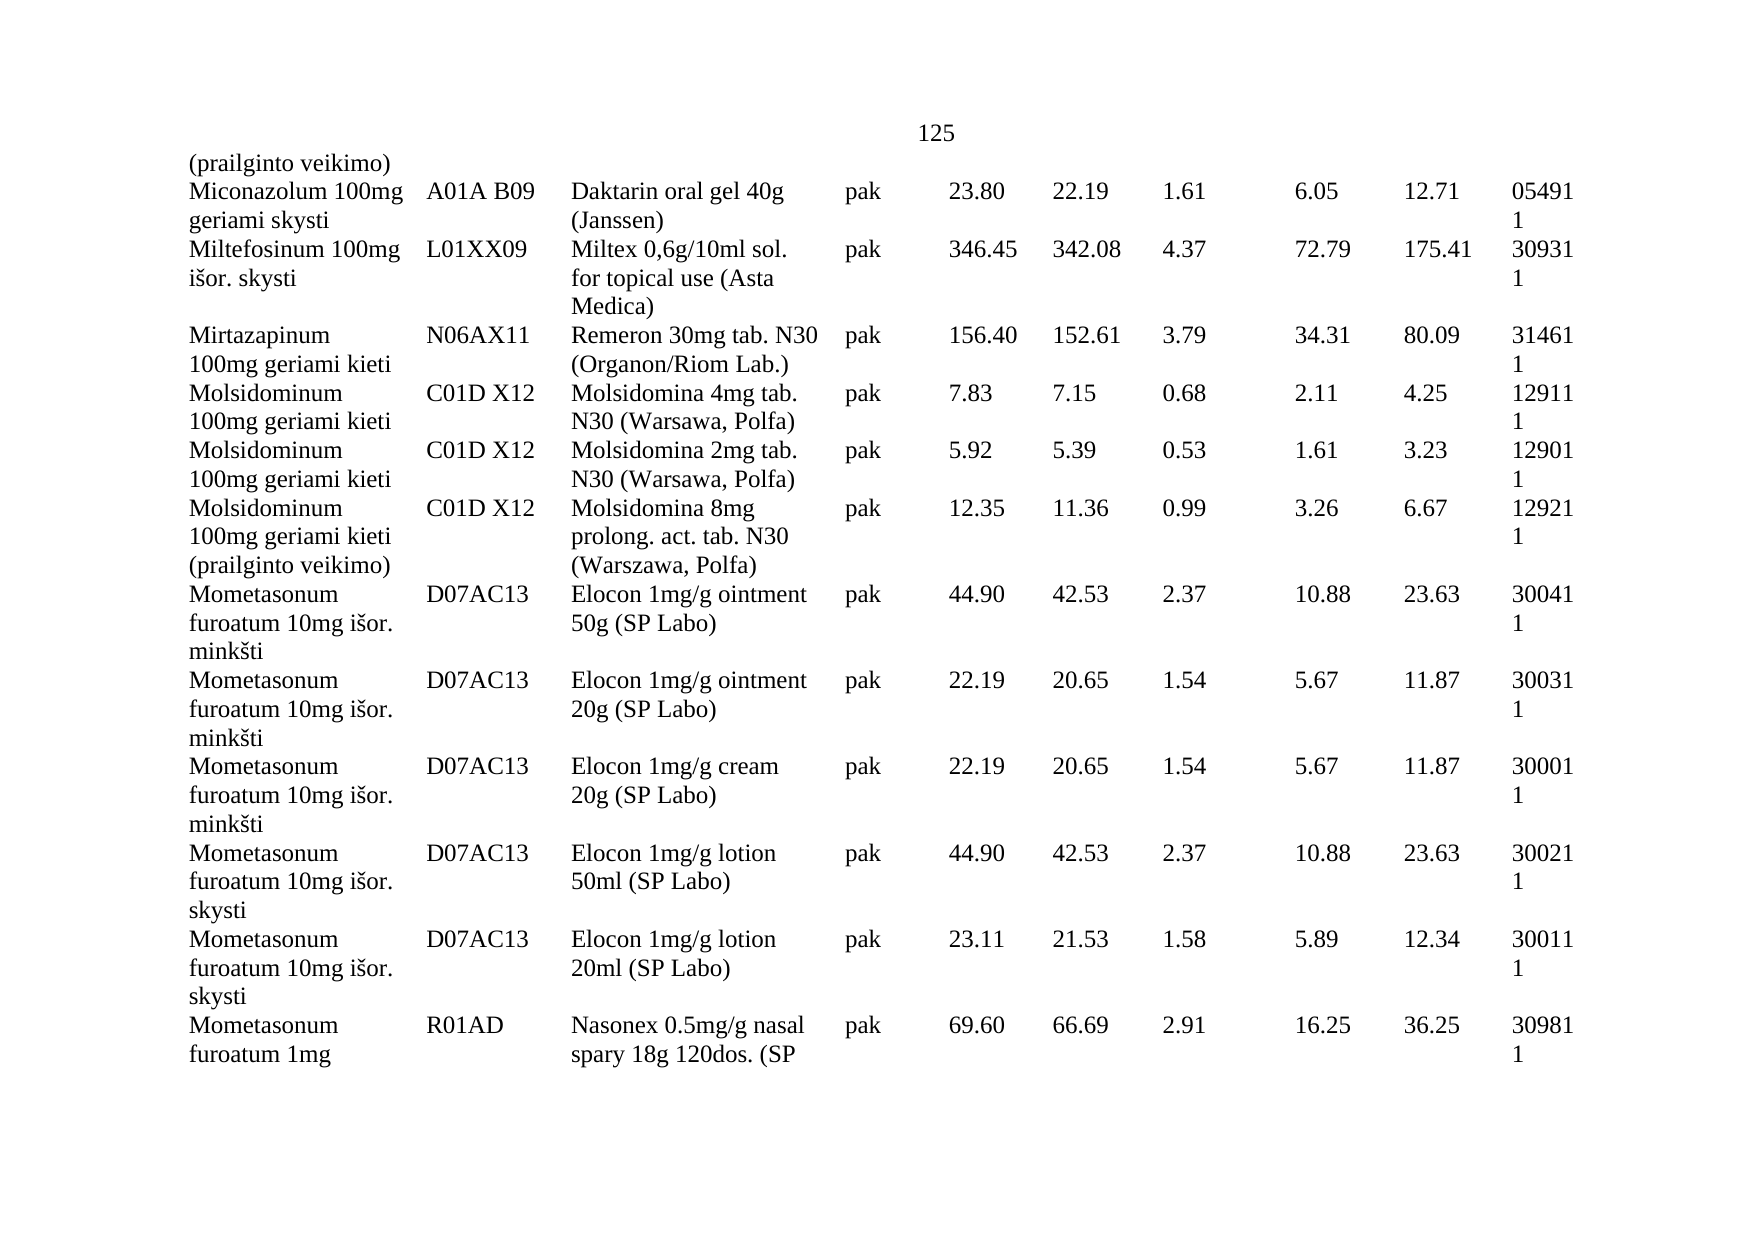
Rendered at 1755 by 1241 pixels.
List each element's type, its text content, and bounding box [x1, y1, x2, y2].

table_cell Mometasonum furoatum 10mg išor. minkšti [177, 665, 415, 751]
table_cell [1589, 579, 1595, 665]
table_cell [1589, 1010, 1595, 1068]
table_cell Mometasonum furoatum 1mg [177, 1010, 415, 1068]
table_cell Mometasonum furoatum 10mg išor. skysti [177, 838, 415, 924]
table_cell Daktarin oral gel 40g (Janssen) [560, 176, 833, 234]
table_cell C01D X12 [415, 493, 559, 579]
table_cell Elocon 1mg/g ointment 50g (SP Labo) [560, 579, 833, 665]
table_cell [1041, 148, 1151, 176]
table_cell 44.90 [938, 579, 1041, 665]
table_cell 1.54 [1151, 751, 1283, 838]
table_cell 12.71 [1393, 176, 1500, 234]
table_cell L01XX09 [415, 234, 559, 320]
table_cell 314611 [1500, 320, 1589, 378]
table_cell 342.08 [1041, 234, 1151, 320]
table_cell Molsidominum 100mg geriami kieti [177, 435, 415, 493]
table_cell 66.69 [1041, 1010, 1151, 1068]
table_cell 300011 [1500, 751, 1589, 838]
table_cell [1393, 148, 1500, 176]
table_cell 23.63 [1393, 838, 1500, 924]
table_cell 175.41 [1393, 234, 1500, 320]
table_cell 7.15 [1041, 378, 1151, 435]
table_cell Remeron 30mg tab. N30 (Organon/Riom Lab.) [560, 320, 833, 378]
table_cell D07AC13 [415, 579, 559, 665]
table_cell 300111 [1500, 924, 1589, 1010]
table_cell D07AC13 [415, 924, 559, 1010]
table_cell 2.37 [1151, 579, 1283, 665]
table_cell 152.61 [1041, 320, 1151, 378]
table_cell 42.53 [1041, 838, 1151, 924]
table_cell 5.92 [938, 435, 1041, 493]
table_cell pak [834, 1010, 937, 1068]
table_cell pak [834, 493, 937, 579]
table_cell [938, 148, 1041, 176]
table_cell 2.11 [1283, 378, 1392, 435]
table_cell 44.90 [938, 838, 1041, 924]
table_cell 80.09 [1393, 320, 1500, 378]
table_cell 1.61 [1151, 176, 1283, 234]
table_cell 23.11 [938, 924, 1041, 1010]
table_cell [1500, 148, 1589, 176]
table_cell 346.45 [938, 234, 1041, 320]
table_cell 21.53 [1041, 924, 1151, 1010]
table_cell (prailginto veikimo) [177, 148, 415, 176]
table_cell 36.25 [1393, 1010, 1500, 1068]
table_cell [1589, 665, 1595, 751]
table_cell Mometasonum furoatum 10mg išor. skysti [177, 924, 415, 1010]
table_cell Molsidominum 100mg geriami kieti (prailginto veikimo) [177, 493, 415, 579]
table_cell Molsidomina 8mg prolong. act. tab. N30 (Warszawa, Polfa) [560, 493, 833, 579]
table_cell 42.53 [1041, 579, 1151, 665]
table_cell 22.19 [1041, 176, 1151, 234]
table_cell 10.88 [1283, 579, 1392, 665]
table_cell 0.53 [1151, 435, 1283, 493]
table_cell [1283, 148, 1392, 176]
table_cell pak [834, 751, 937, 838]
table_cell 11.87 [1393, 665, 1500, 751]
table_cell 12.34 [1393, 924, 1500, 1010]
table_cell Elocon 1mg/g lotion 50ml (SP Labo) [560, 838, 833, 924]
table_cell 5.89 [1283, 924, 1392, 1010]
table_cell 129011 [1500, 435, 1589, 493]
table_cell 309311 [1500, 234, 1589, 320]
table_cell [1151, 148, 1283, 176]
table_cell [1589, 924, 1595, 1010]
table_cell 0.99 [1151, 493, 1283, 579]
table_cell 300211 [1500, 838, 1589, 924]
table_cell 5.67 [1283, 751, 1392, 838]
table_cell pak [834, 176, 937, 234]
table_cell 300311 [1500, 665, 1589, 751]
table_cell 3.23 [1393, 435, 1500, 493]
table_cell Molsidominum 100mg geriami kieti [177, 378, 415, 435]
table_cell [1589, 176, 1595, 234]
table_cell 054911 [1500, 176, 1589, 234]
table_cell 129111 [1500, 378, 1589, 435]
table_cell 5.67 [1283, 665, 1392, 751]
table_cell 7.83 [938, 378, 1041, 435]
table_cell 23.63 [1393, 579, 1500, 665]
table_cell Mometasonum furoatum 10mg išor. minkšti [177, 579, 415, 665]
table_cell 34.31 [1283, 320, 1392, 378]
table_cell 11.87 [1393, 751, 1500, 838]
table_cell [1589, 320, 1595, 378]
table_cell 3.26 [1283, 493, 1392, 579]
table_cell [1589, 493, 1595, 579]
table_cell N06AX11 [415, 320, 559, 378]
table_cell 3.79 [1151, 320, 1283, 378]
table_cell 129211 [1500, 493, 1589, 579]
table_cell [834, 148, 937, 176]
table_cell C01D X12 [415, 435, 559, 493]
table_cell 20.65 [1041, 665, 1151, 751]
table_cell pak [834, 838, 937, 924]
table_cell 4.25 [1393, 378, 1500, 435]
table_cell 22.19 [938, 751, 1041, 838]
table_cell Mirtazapinum 100mg geriami kieti [177, 320, 415, 378]
table_cell 0.68 [1151, 378, 1283, 435]
table_cell 1.54 [1151, 665, 1283, 751]
table_cell 23.80 [938, 176, 1041, 234]
table_cell D07AC13 [415, 751, 559, 838]
table_cell 300411 [1500, 579, 1589, 665]
table_cell 5.39 [1041, 435, 1151, 493]
table_cell [1589, 148, 1595, 176]
table_cell 156.40 [938, 320, 1041, 378]
table_cell pak [834, 234, 937, 320]
table_cell Molsidomina 4mg tab. N30 (Warsawa, Polfa) [560, 378, 833, 435]
table_cell [1589, 838, 1595, 924]
table_cell Nasonex 0.5mg/g nasal spary 18g 120dos. (SP [560, 1010, 833, 1068]
table_cell Miconazolum 100mg geriami skysti [177, 176, 415, 234]
table_cell 6.67 [1393, 493, 1500, 579]
table_cell Elocon 1mg/g lotion 20ml (SP Labo) [560, 924, 833, 1010]
table_cell [1589, 435, 1595, 493]
table_cell 10.88 [1283, 838, 1392, 924]
table_cell D07AC13 [415, 665, 559, 751]
table_cell 1.61 [1283, 435, 1392, 493]
table_cell A01A B09 [415, 176, 559, 234]
table_cell [415, 148, 559, 176]
table_cell Miltex 0,6g/10ml sol. for topical use (Asta Medica) [560, 234, 833, 320]
table_cell pak [834, 378, 937, 435]
table_cell 1.58 [1151, 924, 1283, 1010]
table_cell pak [834, 665, 937, 751]
table_cell 11.36 [1041, 493, 1151, 579]
table_cell 2.37 [1151, 838, 1283, 924]
table_cell C01D X12 [415, 378, 559, 435]
table_cell 72.79 [1283, 234, 1392, 320]
table_cell pak [834, 924, 937, 1010]
table_cell 6.05 [1283, 176, 1392, 234]
table_cell pak [834, 435, 937, 493]
table_cell 22.19 [938, 665, 1041, 751]
table_cell D07AC13 [415, 838, 559, 924]
table_cell 20.65 [1041, 751, 1151, 838]
table_cell Miltefosinum 100mg išor. skysti [177, 234, 415, 320]
table_cell pak [834, 320, 937, 378]
table_cell [1589, 378, 1595, 435]
table_cell Elocon 1mg/g cream 20g (SP Labo) [560, 751, 833, 838]
table_cell 2.91 [1151, 1010, 1283, 1068]
table_cell 4.37 [1151, 234, 1283, 320]
table_cell R01AD [415, 1010, 559, 1068]
table_cell pak [834, 579, 937, 665]
table_cell 69.60 [938, 1010, 1041, 1068]
table_cell [560, 148, 833, 176]
table_cell Molsidomina 2mg tab. N30 (Warsawa, Polfa) [560, 435, 833, 493]
table_cell 309811 [1500, 1010, 1589, 1068]
table_cell 12.35 [938, 493, 1041, 579]
table_cell [1589, 234, 1595, 320]
table_cell Elocon 1mg/g ointment 20g (SP Labo) [560, 665, 833, 751]
table_cell [1589, 751, 1595, 838]
table_cell 16.25 [1283, 1010, 1392, 1068]
table_cell Mometasonum furoatum 10mg išor. minkšti [177, 751, 415, 838]
